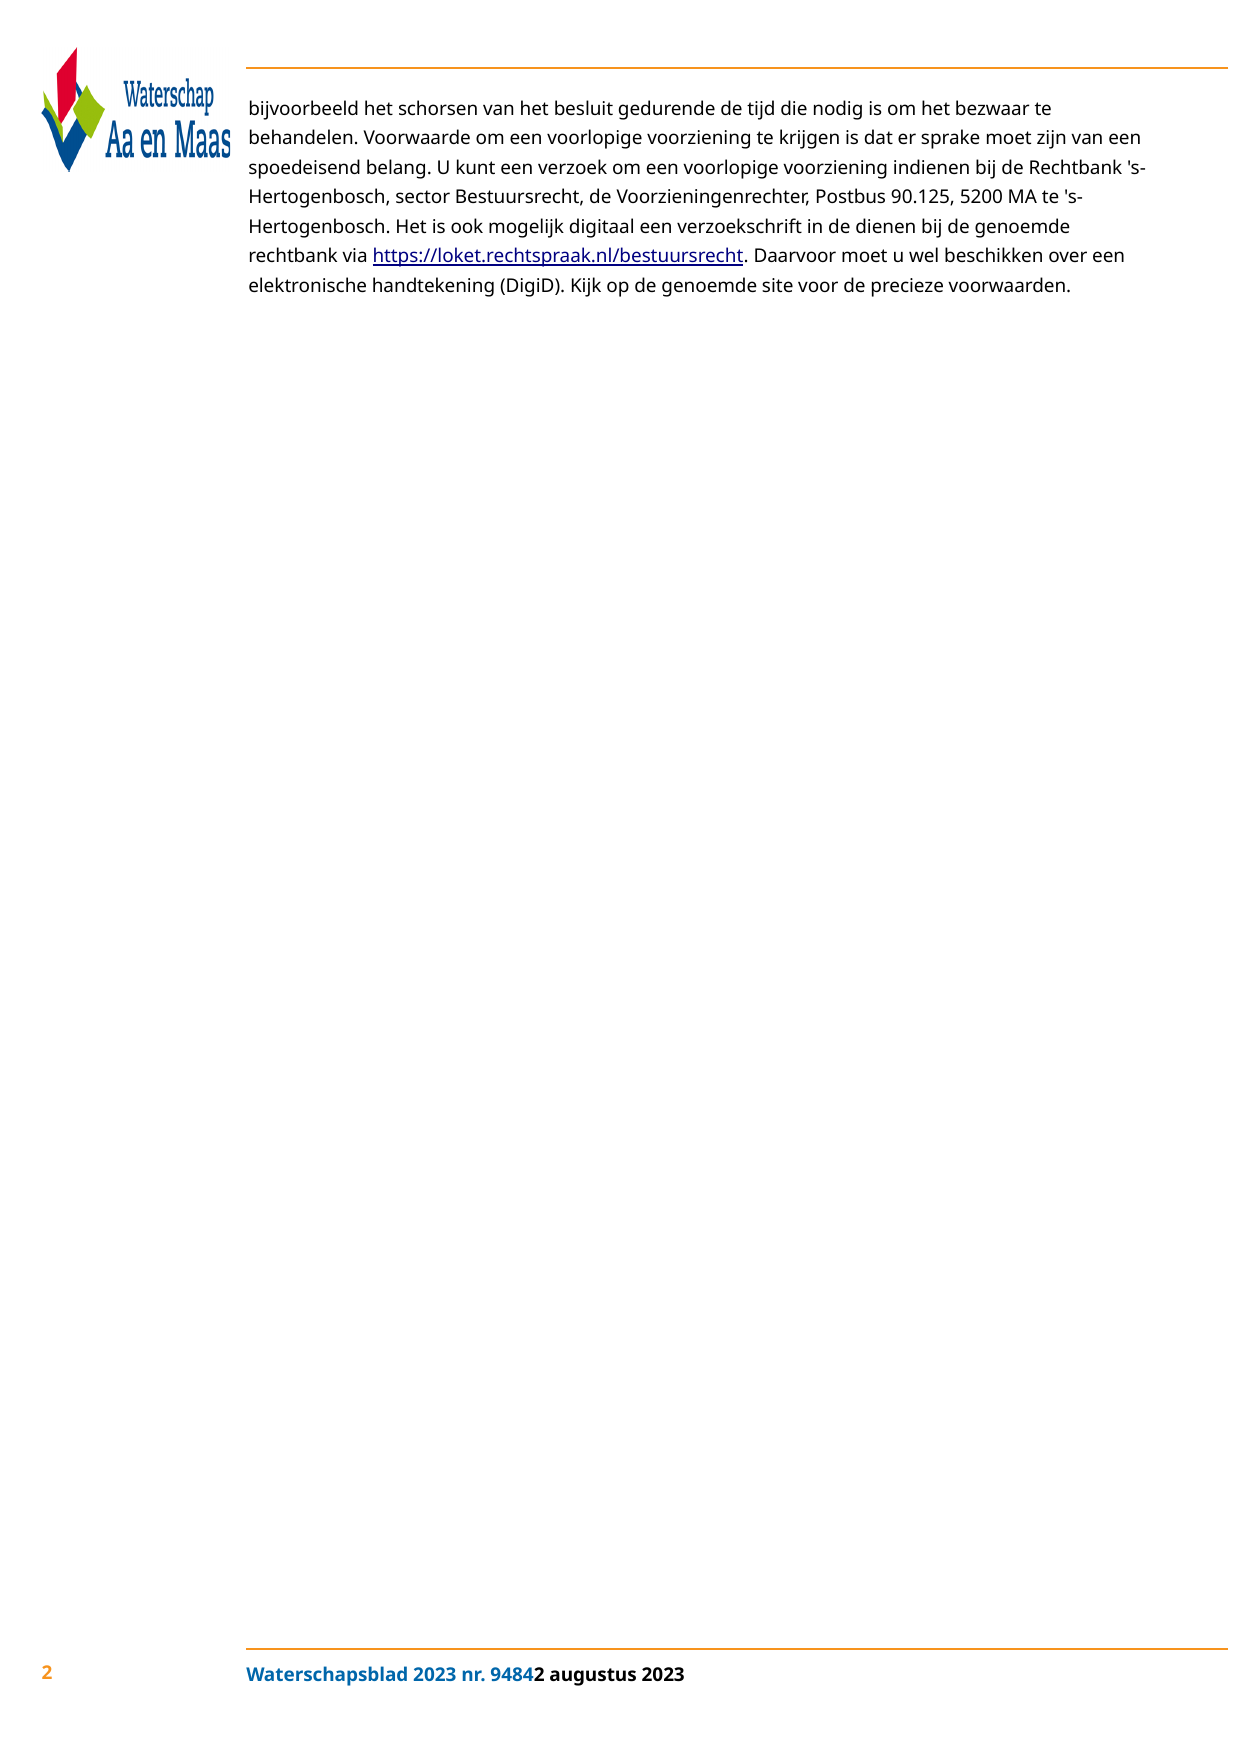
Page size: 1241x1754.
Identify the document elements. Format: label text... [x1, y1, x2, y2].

picture [41, 47, 231, 172]
text bijvoorbeeld het schorsen van het besluit gedurende de tijd die nodig is om het bezwaar te behandelen. Voorwaarde om een voorlopige voorziening te krijgen is dat er sprake moet zijn van een spoedeisend belang. U kunt een verzoek om een voorlopige voorziening indienen bij de Rechtbank 's-Hertogenbosch, sector Bestuursrecht, de Voorzieningenrechter, Postbus 90.125, 5200 MA te 's-Hertogenbosch. Het is ook mogelijk digitaal een verzoekschrift in de dienen bij de genoemde rechtbank via https://loket.rechtspraak.nl/bestuursrecht. Daarvoor moet u wel beschikken over een elektronische handtekening (DigiD). Kijk op de genoemde site voor de precieze voorwaarden. [248, 95, 1152, 298]
